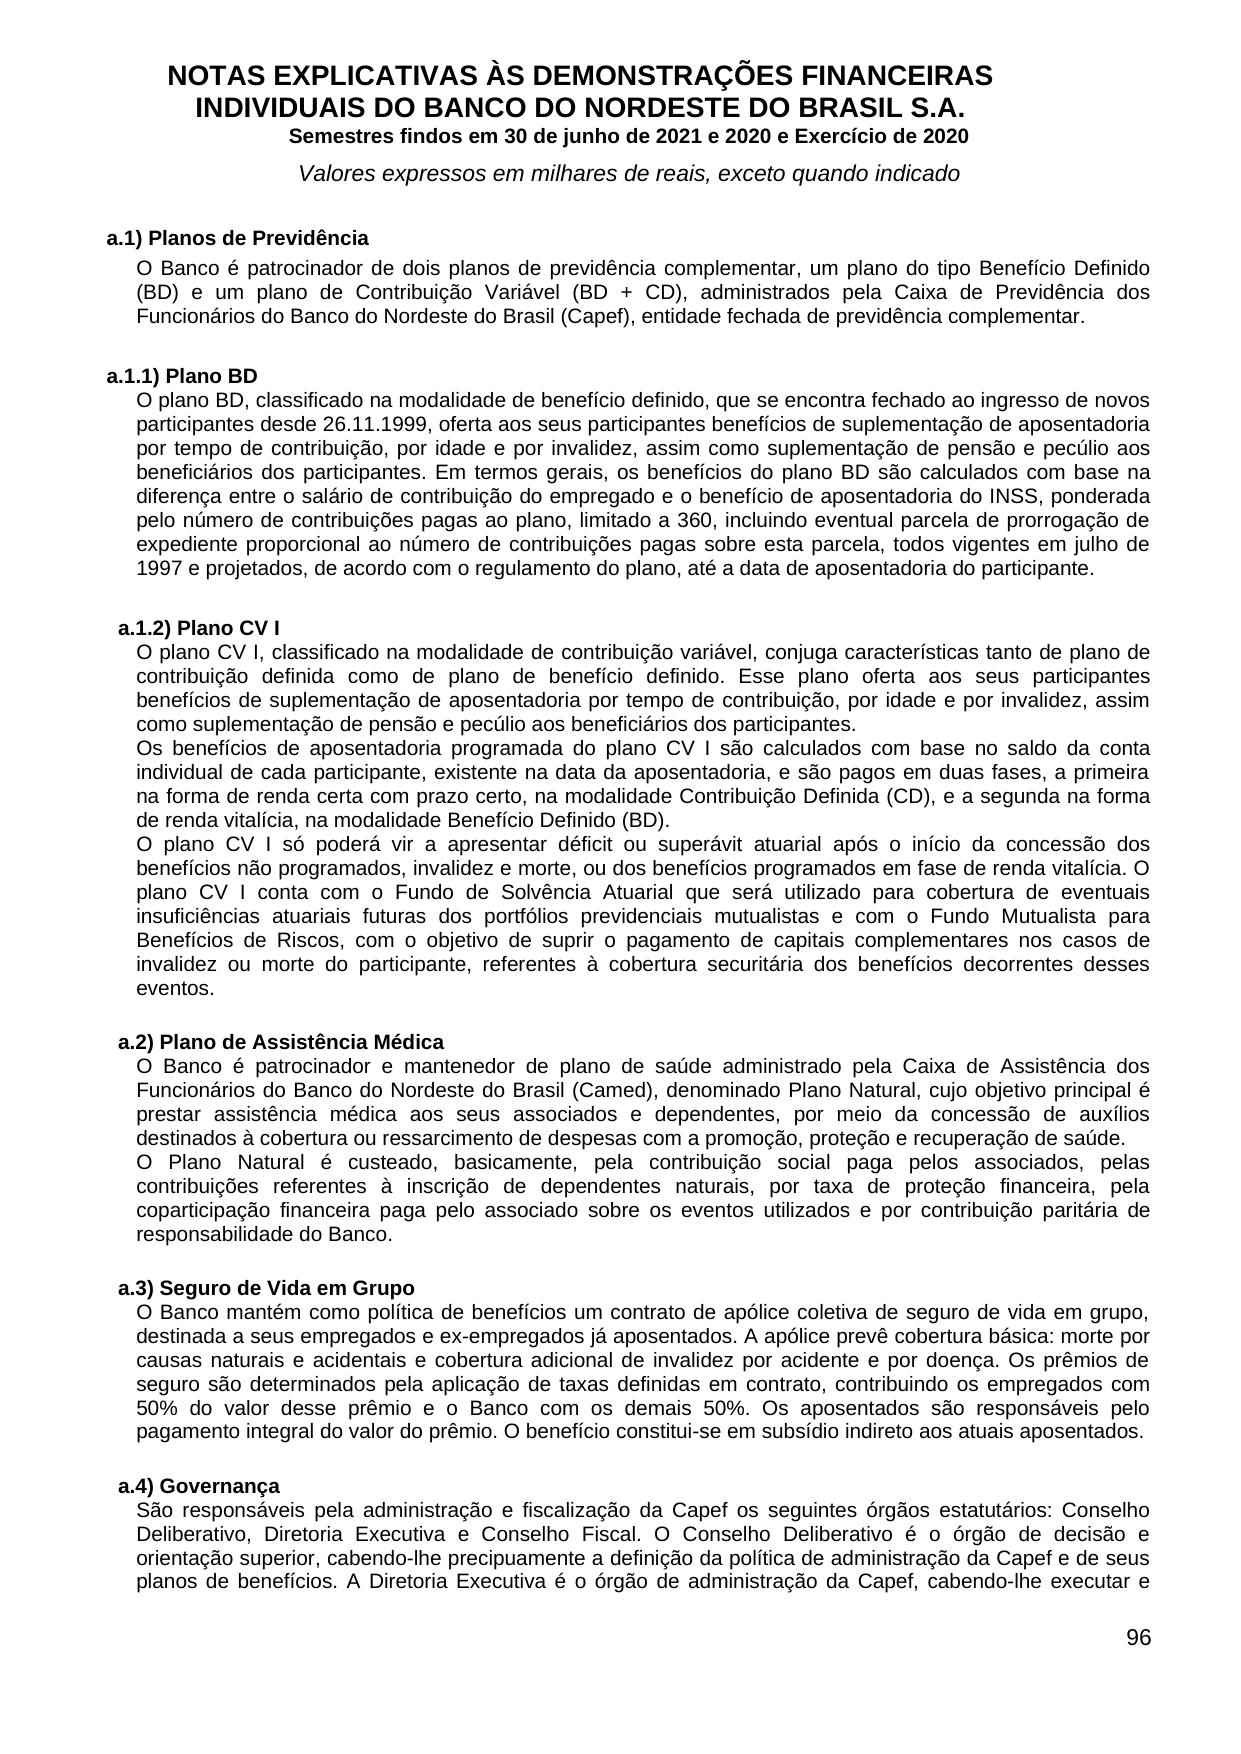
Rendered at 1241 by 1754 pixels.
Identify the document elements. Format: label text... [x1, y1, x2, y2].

text Os benefícios de aposentadoria programada do plano CV I são calculados com base no saldo da conta individual de cada participante, existente na data da aposentadoria, e são pagos em duas fases, a primeira na forma de renda certa com prazo certo, na modalidade Contribuição Definida (CD), e a segunda na forma de renda vitalícia, na modalidade Benefício Definido (BD). [136, 736, 1152, 832]
text O plano CV I, classificado na modalidade de contribuição variável, conjuga características tanto de plano de contribuição definida como de plano de benefício definido. Esse plano oferta aos seus participantes benefícios de suplementação de aposentadoria por tempo de contribuição, por idade e por invalidez, assim como suplementação de pensão e pecúlio aos beneficiários dos participantes. [136, 640, 1152, 736]
text a.1.1) Plano BD [106, 364, 1152, 388]
text O Banco é patrocinador de dois planos de previdência complementar, um plano do tipo Benefício Definido (BD) e um plano de Contribuição Variável (BD + CD), administrados pela Caixa de Previdência dos Funcionários do Banco do Nordeste do Brasil (Capef), entidade fechada de previdência complementar. [136, 256, 1152, 328]
text O plano CV I só poderá vir a apresentar déficit ou superávit atuarial após o início da concessão dos benefícios não programados, invalidez e morte, ou dos benefícios programados em fase de renda vitalícia. O plano CV I conta com o Fundo de Solvência Atuarial que será utilizado para cobertura de eventuais insuficiências atuariais futuras dos portfólios previdenciais mutualistas e com o Fundo Mutualista para Benefícios de Riscos, com o objetivo de suprir o pagamento de capitais complementares nos casos de invalidez ou morte do participante, referentes à cobertura securitária dos benefícios decorrentes desses eventos. [136, 832, 1152, 999]
text O Banco mantém como política de benefícios um contrato de apólice coletiva de seguro de vida em grupo, destinada a seus empregados e ex-empregados já aposentados. A apólice prevê cobertura básica: morte por causas naturais e acidentais e cobertura adicional de invalidez por acidente e por doença. Os prêmios de seguro são determinados pela aplicação de taxas definidas em contrato, contribuindo os empregados com 50% do valor desse prêmio e o Banco com os demais 50%. Os aposentados são responsáveis pelo pagamento integral do valor do prêmio. O benefício constitui-se em subsídio indireto aos atuais aposentados. [136, 1299, 1152, 1443]
text O plano BD, classificado na modalidade de benefício definido, que se encontra fechado ao ingresso de novos participantes desde 26.11.1999, oferta aos seus participantes benefícios de suplementação de aposentadoria por tempo de contribuição, por idade e por invalidez, assim como suplementação de pensão e pecúlio aos beneficiários dos participantes. Em termos gerais, os benefícios do plano BD são calculados com base na diferença entre o salário de contribuição do empregado e o benefício de aposentadoria do INSS, ponderada pelo número de contribuições pagas ao plano, limitado a 360, incluindo eventual parcela de prorrogação de expediente proporcional ao número de contribuições pagas sobre esta parcela, todos vigentes em julho de 1997 e projetados, de acordo com o regulamento do plano, até a data de aposentadoria do participante. [136, 388, 1152, 580]
text São responsáveis pela administração e fiscalização da Capef os seguintes órgãos estatutários: Conselho Deliberativo, Diretoria Executiva e Conselho Fiscal. O Conselho Deliberativo é o órgão de decisão e orientação superior, cabendo-lhe precipuamente a definição da política de administração da Capef e de seus planos de benefícios. A Diretoria Executiva é o órgão de administração da Capef, cabendo-lhe executar e [136, 1497, 1152, 1593]
text a.1) Planos de Previdência [106, 226, 1152, 249]
text a.1.2) Plano CV I [106, 616, 1152, 640]
text a.3) Seguro de Vida em Grupo [106, 1276, 1152, 1299]
text O Plano Natural é custeado, basicamente, pela contribuição social paga pelos associados, pelas contribuições referentes à inscrição de dependentes naturais, por taxa de proteção financeira, pela coparticipação financeira paga pelo associado sobre os eventos utilizados e por contribuição paritária de responsabilidade do Banco. [136, 1149, 1152, 1245]
text O Banco é patrocinador e mantenedor de plano de saúde administrado pela Caixa de Assistência dos Funcionários do Banco do Nordeste do Brasil (Camed), denominado Plano Natural, cujo objetivo principal é prestar assistência médica aos seus associados e dependentes, por meio da concessão de auxílios destinados à cobertura ou ressarcimento de despesas com a promoção, proteção e recuperação de saúde. [136, 1054, 1152, 1149]
text a.4) Governança [106, 1473, 1152, 1497]
text a.2) Plano de Assistência Médica [106, 1030, 1152, 1054]
